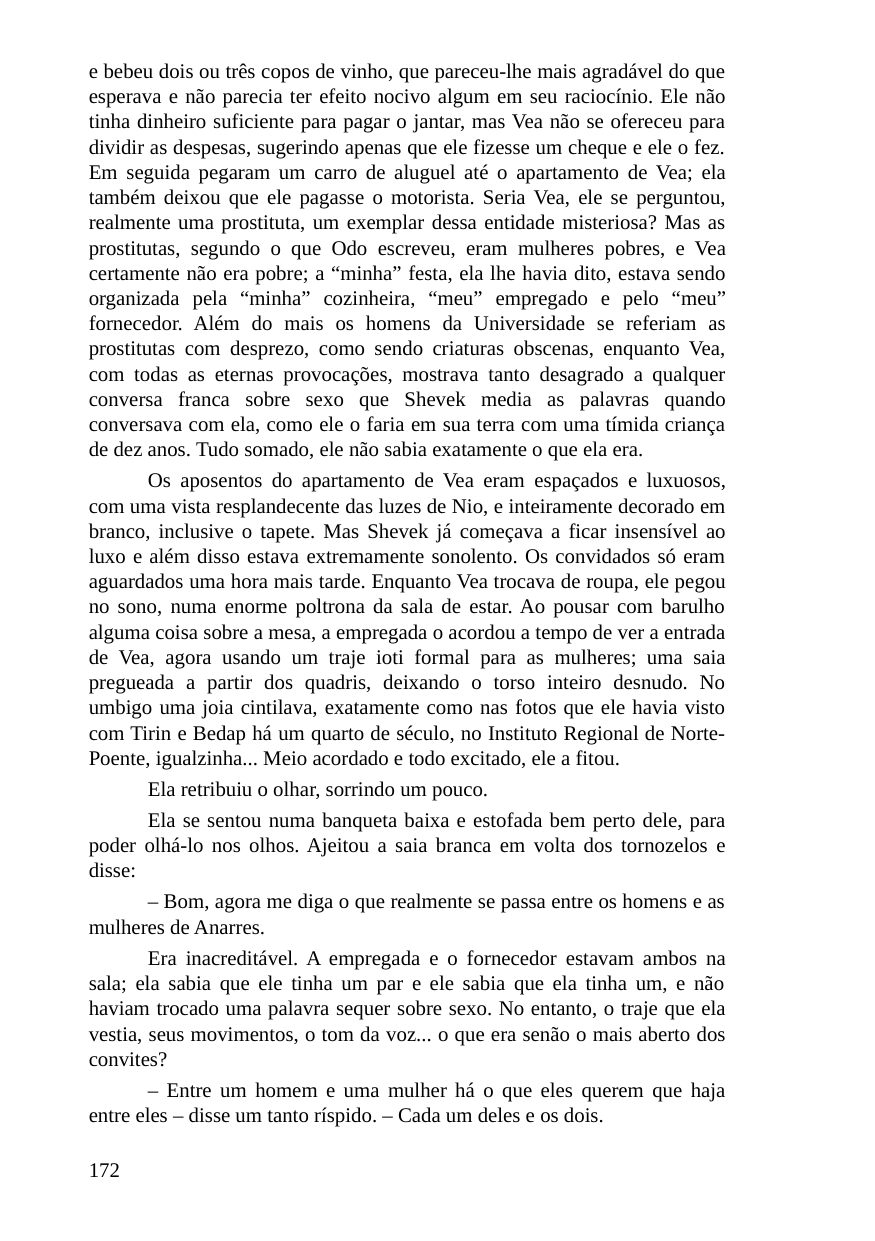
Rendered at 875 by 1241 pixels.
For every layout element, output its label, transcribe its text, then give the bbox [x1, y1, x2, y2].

text Ela se sentou numa banqueta baixa e estofada bem perto dele, para poder olhá-lo nos olhos. Ajeitou a saia branca em volta dos tornozelos e disse: [88, 808, 726, 882]
text – Entre um homem e uma mulher há o que eles querem que haja entre eles – disse um tanto ríspido. – Cada um deles e os dois. [88, 1078, 726, 1127]
text Ela retribuiu o olhar, sorrindo um pouco. [88, 777, 726, 801]
text e bebeu dois ou três copos de vinho, que pareceu-lhe mais agradável do que esperava e não parecia ter efeito nocivo algum em seu raciocínio. Ele não tinha dinheiro suficiente para pagar o jantar, mas Vea não se ofereceu para dividir as despesas, sugerindo apenas que ele fizesse um cheque e ele o fez. Em seguida pegaram um carro de aluguel até o apartamento de Vea; ela também deixou que ele pagasse o motorista. Seria Vea, ele se perguntou, realmente uma prostituta, um exemplar dessa entidade misteriosa? Mas as prostitutas, segundo o que Odo escreveu, eram mulheres pobres, e Vea certamente não era pobre; a “minha” festa, ela lhe havia dito, estava sendo organizada pela “minha” cozinheira, “meu” empregado e pelo “meu” fornecedor. Além do mais os homens da Universidade se referiam as prostitutas com desprezo, como sendo criaturas obscenas, enquanto Vea, com todas as eternas provocações, mostrava tanto desagrado a qualquer conversa franca sobre sexo que Shevek media as palavras quando conversava com ela, como ele o faria em sua terra com uma tímida criança de dez anos. Tudo somado, ele não sabia exatamente o que ela era. [88, 59, 726, 461]
text Os aposentos do apartamento de Vea eram espaçados e luxuosos, com uma vista resplandecente das luzes de Nio, e inteiramente decorado em branco, inclusive o tapete. Mas Shevek já começava a ficar insensível ao luxo e além disso estava extremamente sonolento. Os convidados só eram aguardados uma hora mais tarde. Enquanto Vea trocava de roupa, ele pegou no sono, numa enorme poltrona da sala de estar. Ao pousar com barulho alguma coisa sobre a mesa, a empregada o acordou a tempo de ver a entrada de Vea, agora usando um traje ioti formal para as mulheres; uma saia pregueada a partir dos quadris, deixando o torso inteiro desnudo. No umbigo uma joia cintilava, exatamente como nas fotos que ele havia visto com Tirin e Bedap há um quarto de século, no Instituto Regional de Norte-Poente, igualzinha... Meio acordado e todo excitado, ele a fitou. [88, 468, 726, 770]
text – Bom, agora me diga o que realmente se passa entre os homens e as mulheres de Anarres. [88, 889, 726, 939]
text Era inacreditável. A empregada e o fornecedor estavam ambos na sala; ela sabia que ele tinha um par e ele sabia que ela tinha um, e não haviam trocado uma palavra sequer sobre sexo. No entanto, o traje que ela vestia, seus movimentos, o tom da voz... o que era senão o mais aberto dos convites? [88, 946, 726, 1071]
